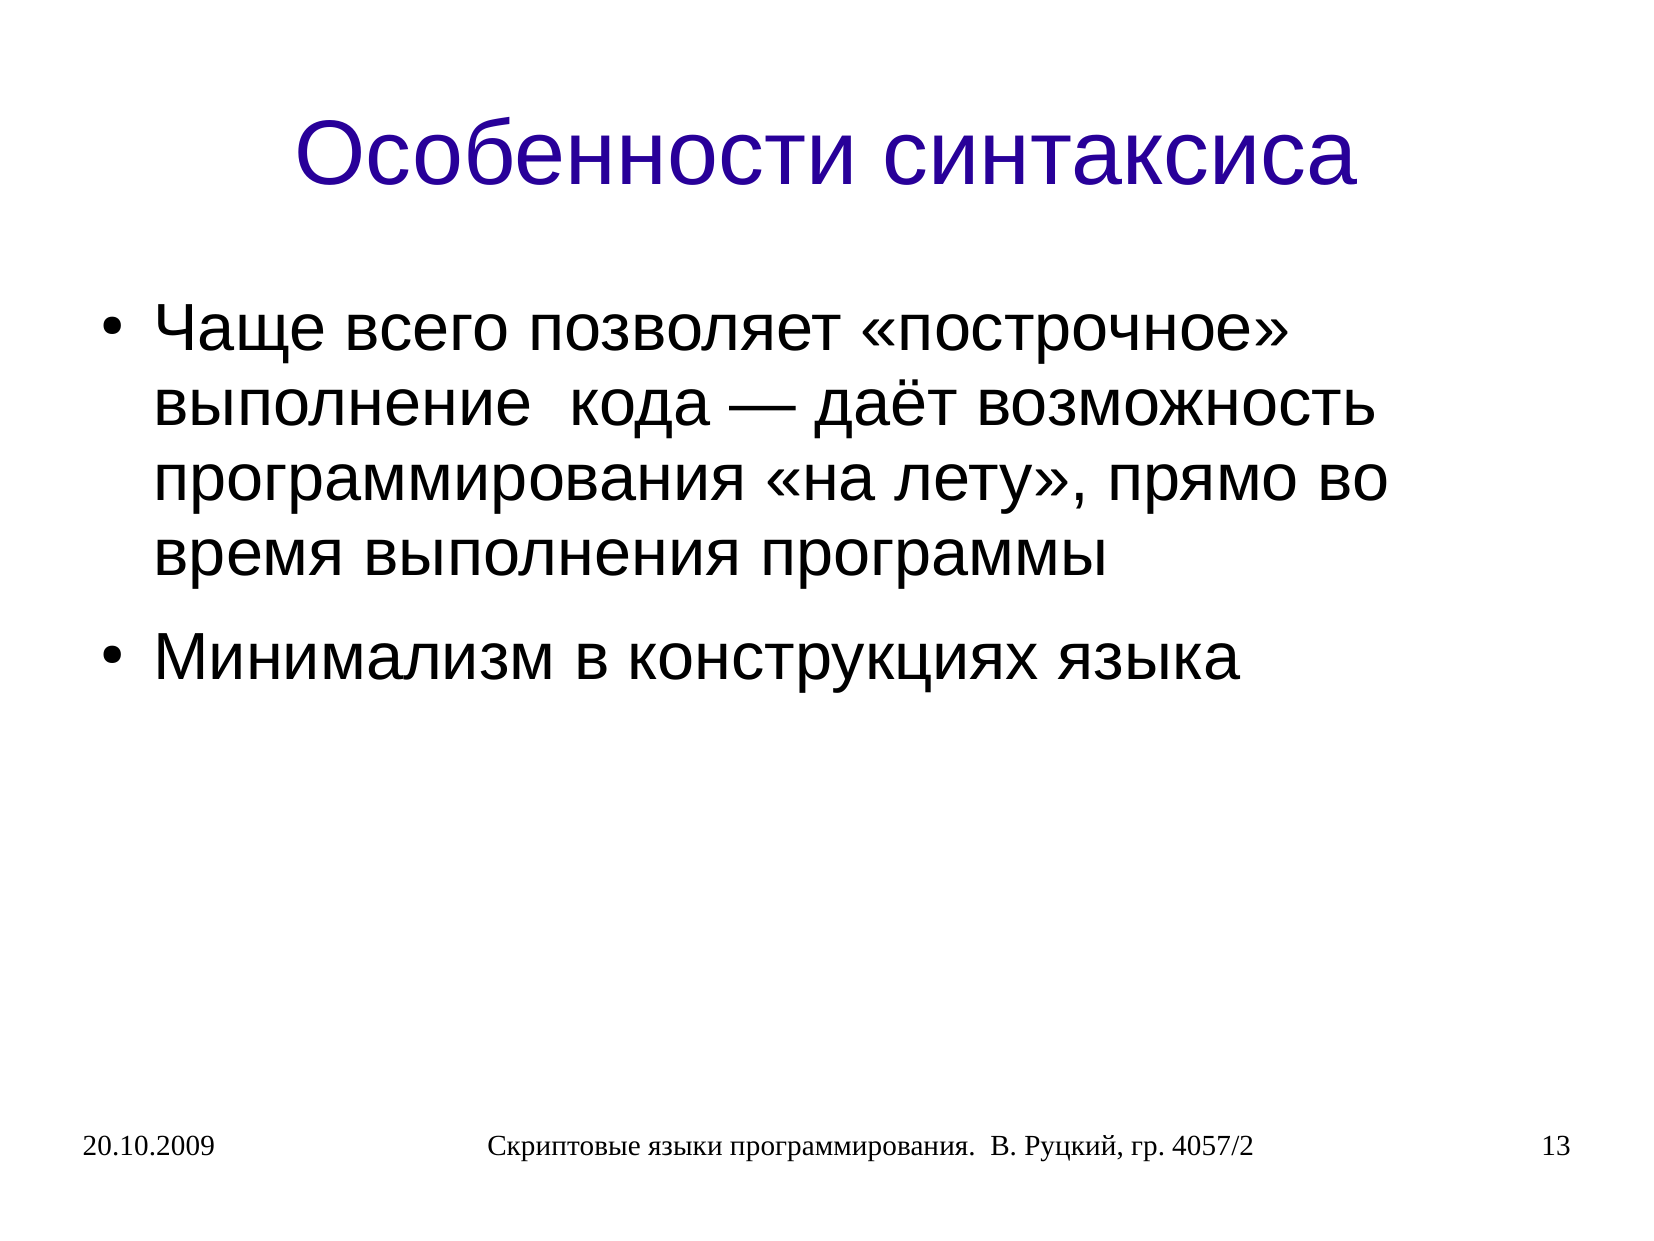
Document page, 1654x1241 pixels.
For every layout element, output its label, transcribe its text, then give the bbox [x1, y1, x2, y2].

list Чаще всего позволяет «построчное» выполнение кода — даёт возможность программирования «на лету», прямо во время выполнения программы Минимализм в конструкциях языка [82, 290, 1571, 1109]
title Особенности синтаксиса [82, 56, 1571, 250]
